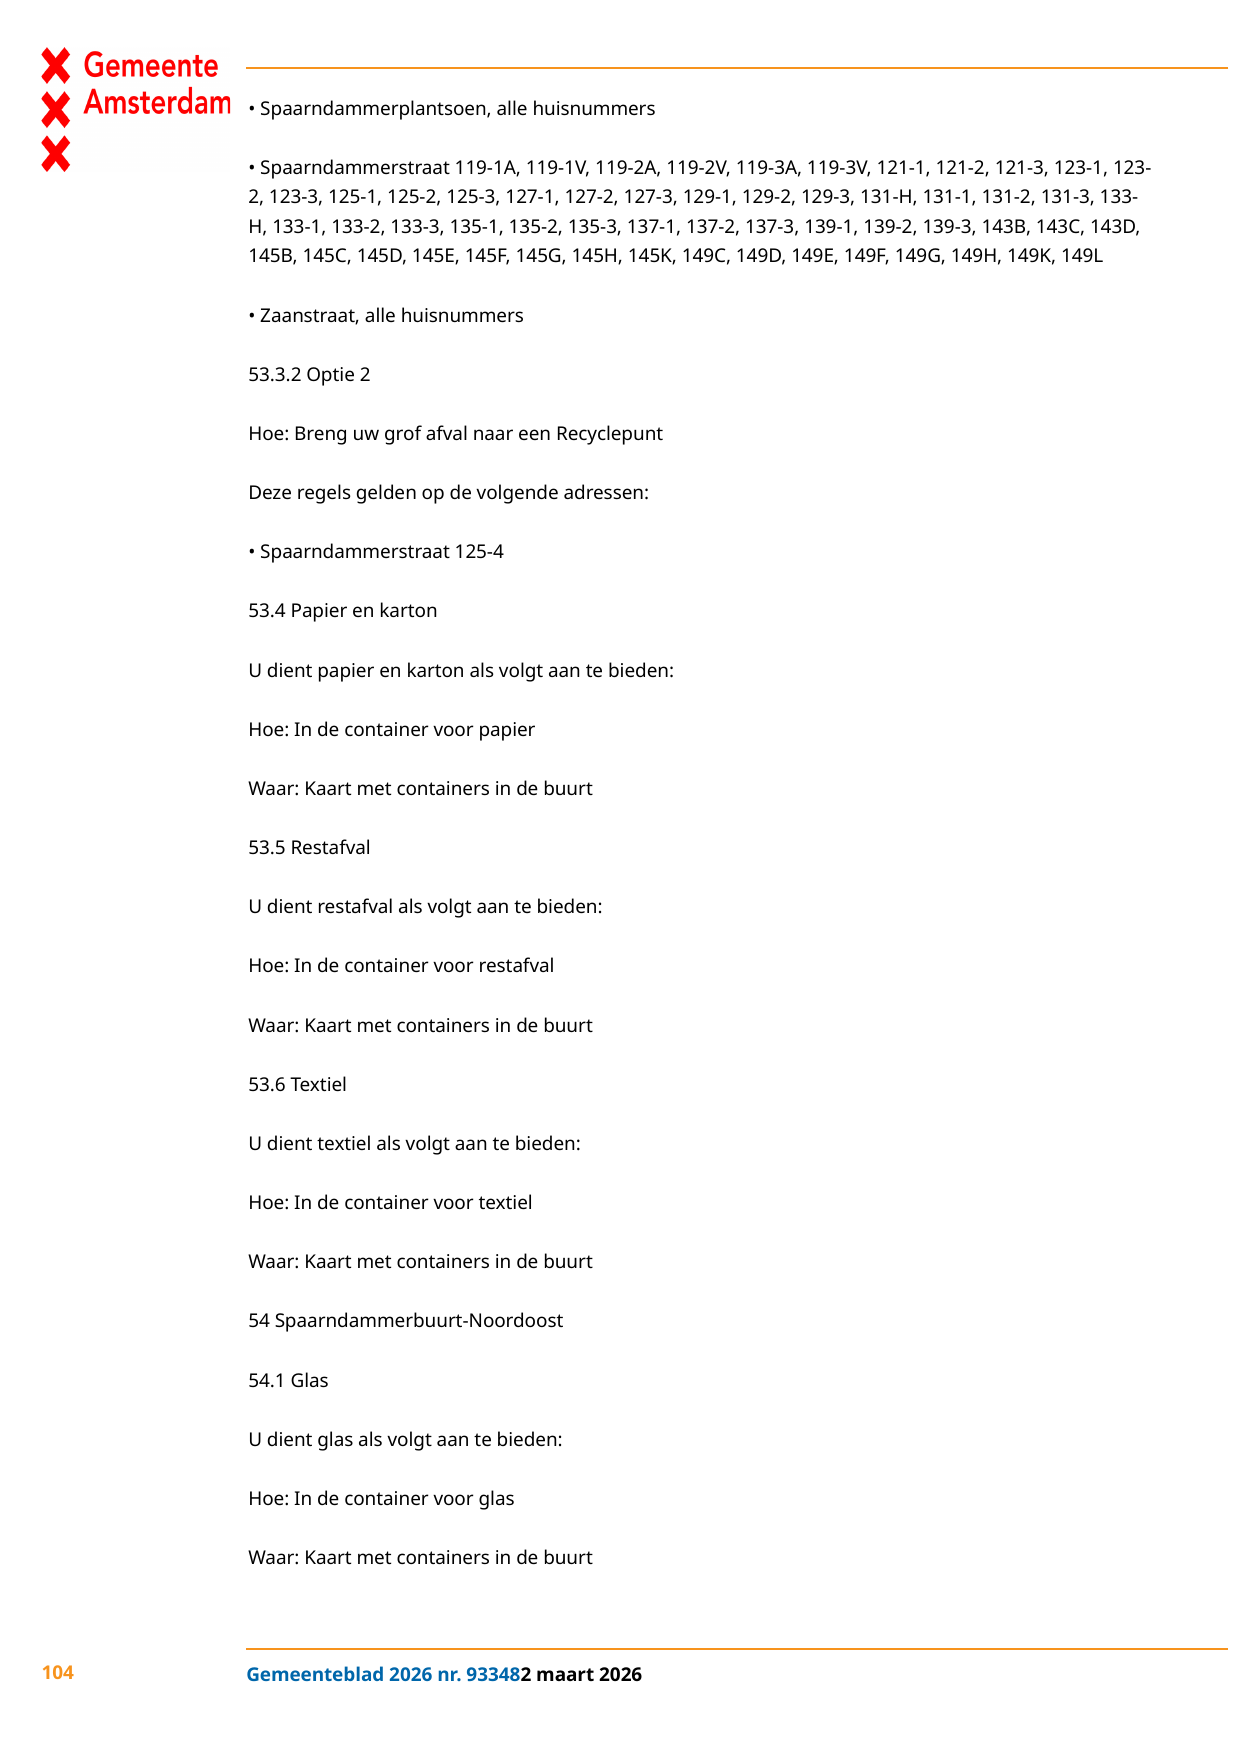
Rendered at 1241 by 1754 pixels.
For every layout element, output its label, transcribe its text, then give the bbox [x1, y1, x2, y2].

text Hoe: Breng uw grof afval naar een Recyclepunt [248, 420, 1152, 446]
text • Zaanstraat, alle huisnummers [248, 302, 1152, 328]
text 53.3.2 Optie 2 [248, 361, 1152, 387]
text 53.4 Papier en karton [248, 598, 1152, 623]
text 54 Spaarndammerbuurt-Noordoost [248, 1308, 1152, 1333]
text 53.6 Textiel [248, 1071, 1152, 1097]
text • Spaarndammerstraat 125-4 [248, 538, 1152, 564]
text Waar: Kaart met containers in de buurt [248, 1012, 1152, 1038]
text • Spaarndammerstraat 119-1A, 119-1V, 119-2A, 119-2V, 119-3A, 119-3V, 121-1, 121-2, 121-3, 123-1, 123-2, 123-3, 125-1, 125-2, 125-3, 127-1, 127-2, 127-3, 129-1, 129-2, 129-3, 131-H, 131-1, 131-2, 131-3, 133-H, 133-1, 133-2, 133-3, 135-1, 135-2, 135-3, 137-1, 137-2, 137-3, 139-1, 139-2, 139-3, 143B, 143C, 143D, 145B, 145C, 145D, 145E, 145F, 145G, 145H, 145K, 149C, 149D, 149E, 149F, 149G, 149H, 149K, 149L [248, 154, 1152, 268]
text U dient restafval als volgt aan te bieden: [248, 893, 1152, 919]
text Waar: Kaart met containers in de buurt [248, 1248, 1152, 1274]
text U dient textiel als volgt aan te bieden: [248, 1130, 1152, 1156]
text 54.1 Glas [248, 1367, 1152, 1393]
text Hoe: In de container voor papier [248, 716, 1152, 742]
text U dient glas als volgt aan te bieden: [248, 1426, 1152, 1452]
picture [41, 47, 231, 172]
text Waar: Kaart met containers in de buurt [248, 775, 1152, 801]
text Deze regels gelden op de volgende adressen: [248, 479, 1152, 505]
text U dient papier en karton als volgt aan te bieden: [248, 657, 1152, 683]
text Hoe: In de container voor glas [248, 1485, 1152, 1511]
text Waar: Kaart met containers in de buurt [248, 1544, 1152, 1570]
text 53.5 Restafval [248, 834, 1152, 860]
text Hoe: In de container voor textiel [248, 1189, 1152, 1215]
text Hoe: In de container voor restafval [248, 953, 1152, 978]
text • Spaarndammerplantsoen, alle huisnummers [248, 95, 1152, 121]
